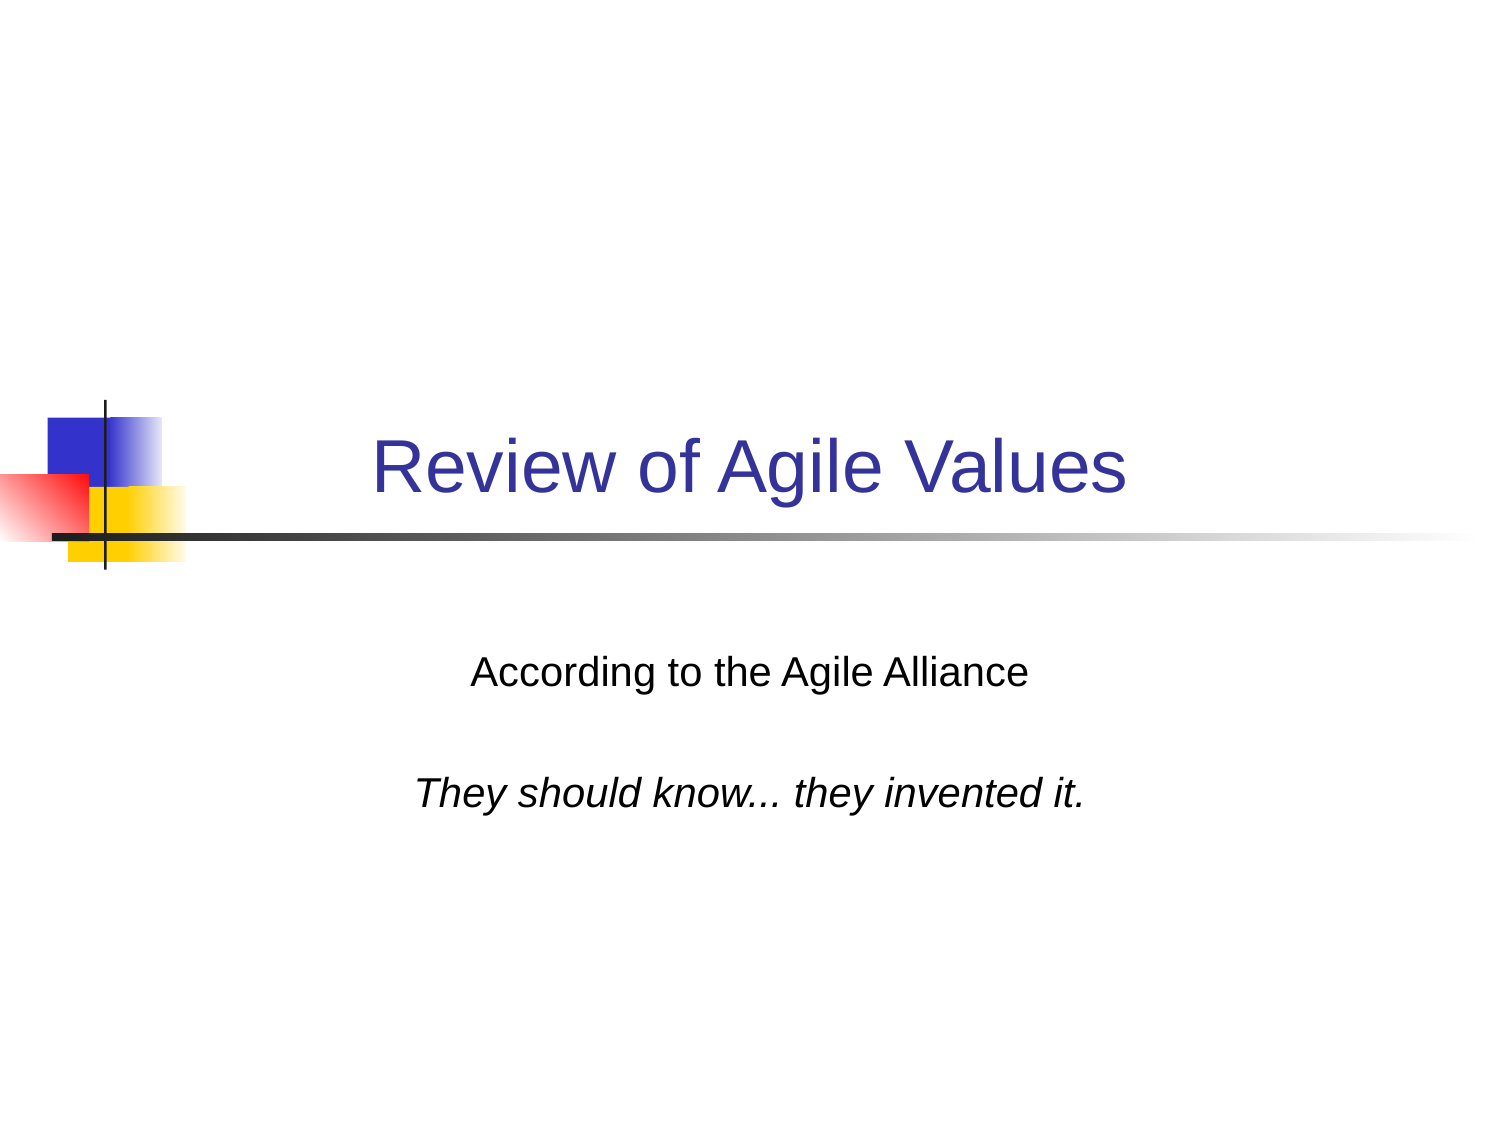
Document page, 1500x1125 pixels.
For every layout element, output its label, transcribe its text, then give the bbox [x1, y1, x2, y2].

subtitle According to the Agile Alliance They should know... they invented it. [225, 637, 1276, 925]
title Review of Agile Values [150, 274, 1351, 515]
